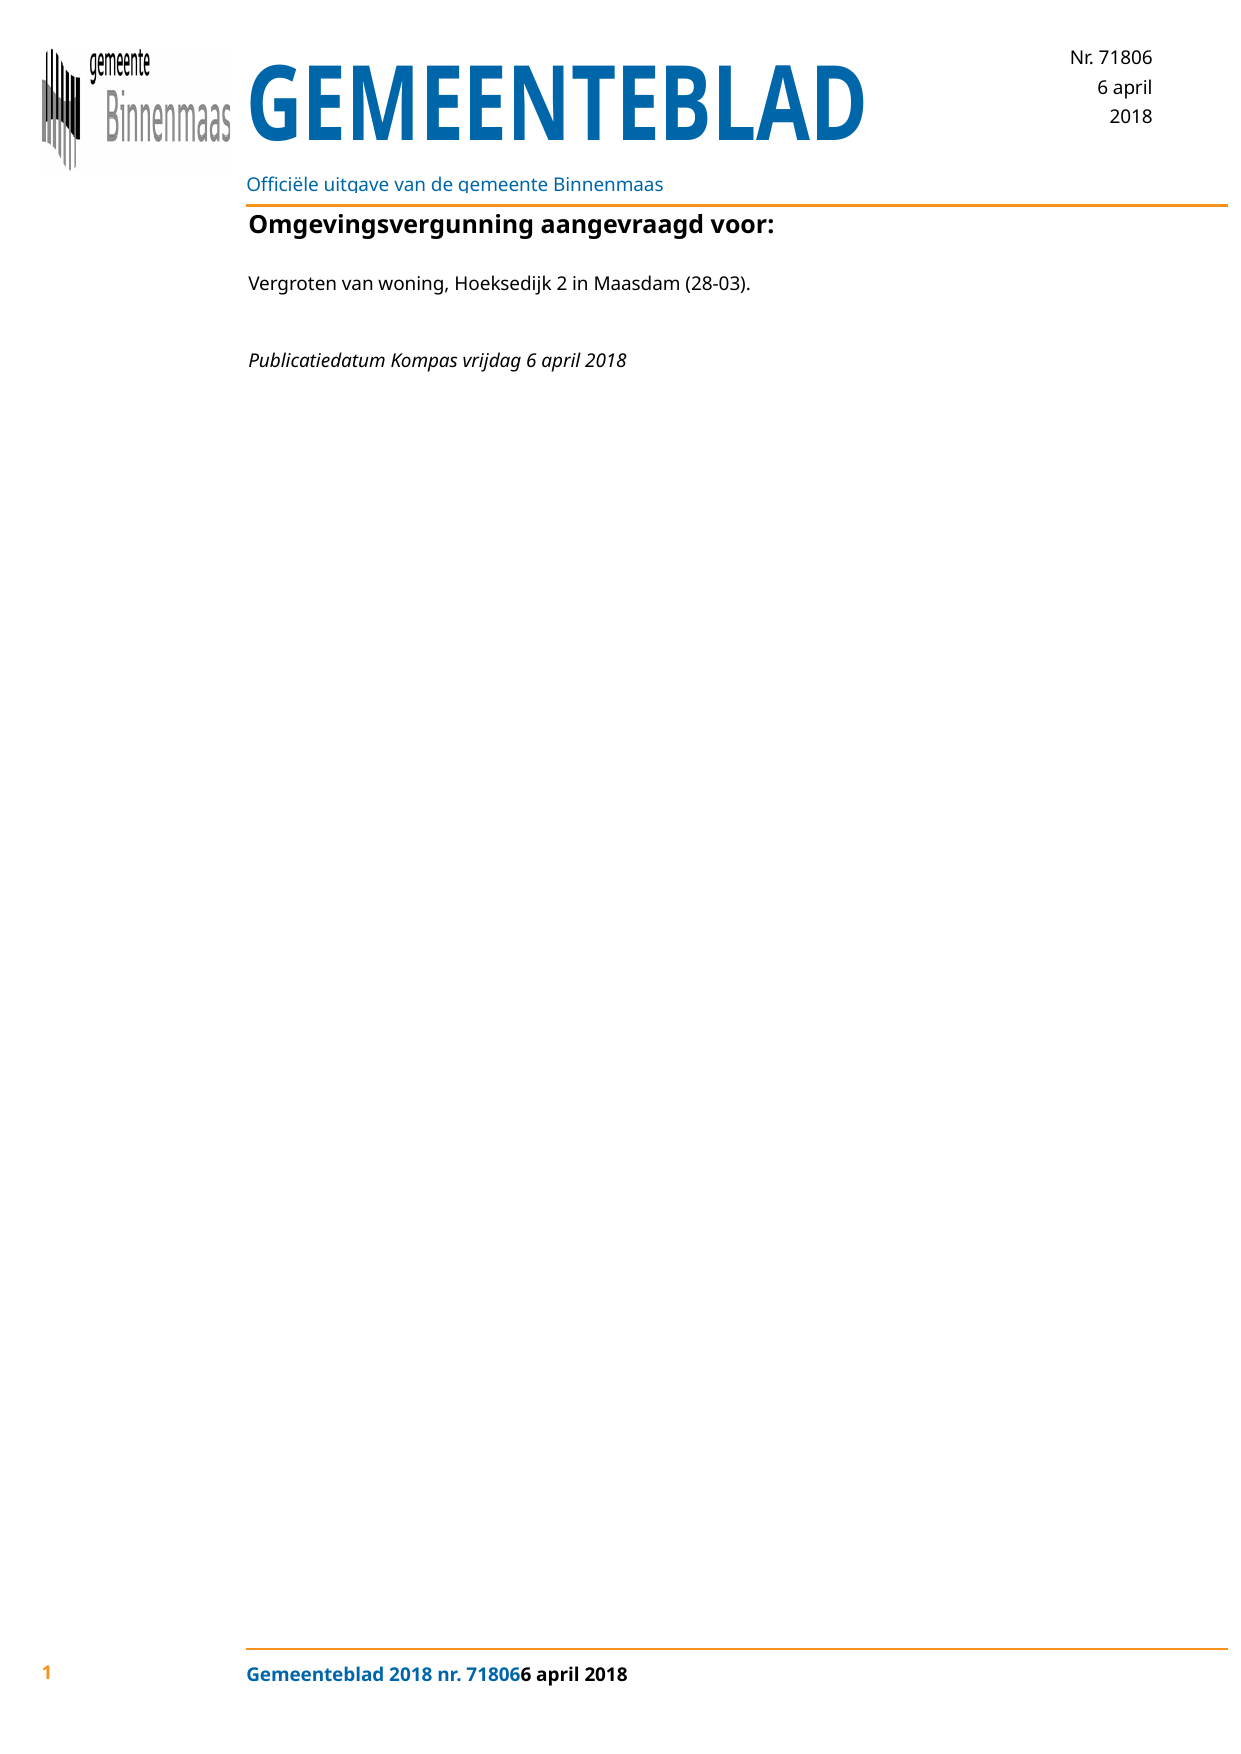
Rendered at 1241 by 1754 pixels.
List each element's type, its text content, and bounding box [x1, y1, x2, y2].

text Publicatiedatum Kompas vrijdag 6 april 2018 [248, 348, 1152, 373]
text Omgevingsvergunning aangevraagd voor: [248, 207, 1152, 241]
picture [41, 47, 231, 172]
text Vergroten van woning, Hoeksedijk 2 in Maasdam (28-03). [248, 270, 1152, 296]
